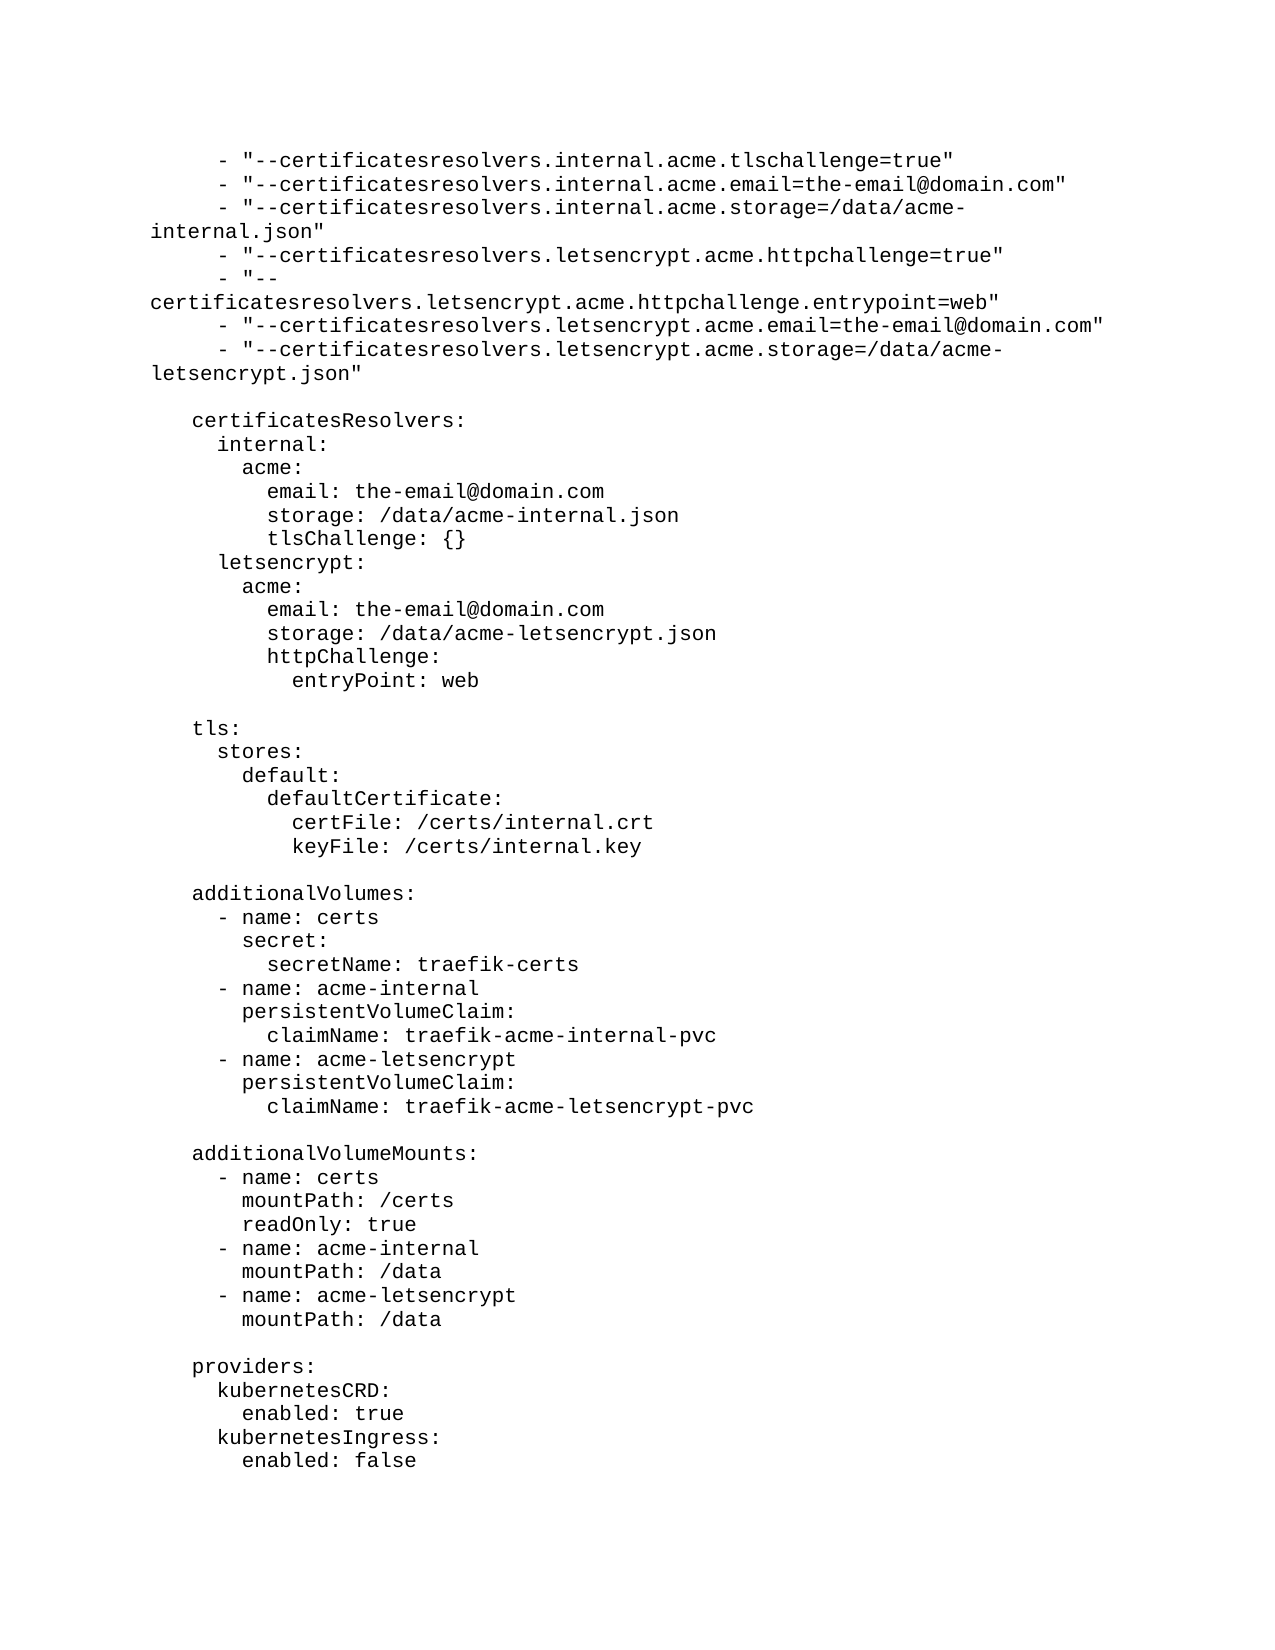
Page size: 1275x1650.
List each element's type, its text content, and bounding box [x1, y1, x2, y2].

text - "--certificatesresolvers.internal.acme.email=the-email@domain.com" [150, 174, 1125, 197]
text enabled: true [150, 1403, 1125, 1427]
text secret: [150, 930, 1125, 954]
text secretName: traefik-certs [150, 954, 1125, 978]
text httpChallenge: [150, 647, 1125, 670]
text - "--certificatesresolvers.letsencrypt.acme.httpchallenge.entrypoint=web" [150, 268, 1125, 316]
text storage: /data/acme-letsencrypt.json [150, 623, 1125, 647]
text - name: certs [150, 1167, 1125, 1190]
text - "--certificatesresolvers.letsencrypt.acme.httpchallenge=true" [150, 244, 1125, 268]
text acme: [150, 457, 1125, 481]
text enabled: false [150, 1451, 1125, 1474]
text default: [150, 765, 1125, 788]
text storage: /data/acme-internal.json [150, 505, 1125, 528]
text entryPoint: web [150, 670, 1125, 694]
text - name: certs [150, 907, 1125, 930]
text tls: [150, 717, 1125, 741]
text persistentVolumeClaim: [150, 1072, 1125, 1096]
text - "--certificatesresolvers.letsencrypt.acme.storage=/data/acme-letsencrypt.json" [150, 339, 1125, 386]
text keyFile: /certs/internal.key [150, 836, 1125, 859]
text certificatesResolvers: [150, 410, 1125, 434]
text - name: acme-internal [150, 1238, 1125, 1261]
text readOnly: true [150, 1214, 1125, 1238]
text mountPath: /data [150, 1309, 1125, 1332]
text stores: [150, 741, 1125, 765]
text email: the-email@domain.com [150, 599, 1125, 623]
text internal: [150, 434, 1125, 457]
text persistentVolumeClaim: [150, 1001, 1125, 1025]
text email: the-email@domain.com [150, 481, 1125, 505]
text letsencrypt: [150, 552, 1125, 576]
text - "--certificatesresolvers.internal.acme.storage=/data/acme-internal.json" [150, 197, 1125, 244]
text - name: acme-letsencrypt [150, 1285, 1125, 1309]
text defaultCertificate: [150, 788, 1125, 812]
text - name: acme-internal [150, 978, 1125, 1001]
text - "--certificatesresolvers.letsencrypt.acme.email=the-email@domain.com" [150, 316, 1125, 339]
text kubernetesCRD: [150, 1379, 1125, 1403]
text mountPath: /certs [150, 1190, 1125, 1214]
text claimName: traefik-acme-letsencrypt-pvc [150, 1096, 1125, 1119]
text acme: [150, 576, 1125, 599]
text additionalVolumeMounts: [150, 1143, 1125, 1167]
text claimName: traefik-acme-internal-pvc [150, 1025, 1125, 1048]
text certFile: /certs/internal.crt [150, 812, 1125, 836]
text mountPath: /data [150, 1261, 1125, 1285]
text tlsChallenge: {} [150, 528, 1125, 552]
text - name: acme-letsencrypt [150, 1048, 1125, 1072]
text providers: [150, 1356, 1125, 1379]
text additionalVolumes: [150, 883, 1125, 907]
text - "--certificatesresolvers.internal.acme.tlschallenge=true" [150, 150, 1125, 174]
text kubernetesIngress: [150, 1427, 1125, 1451]
